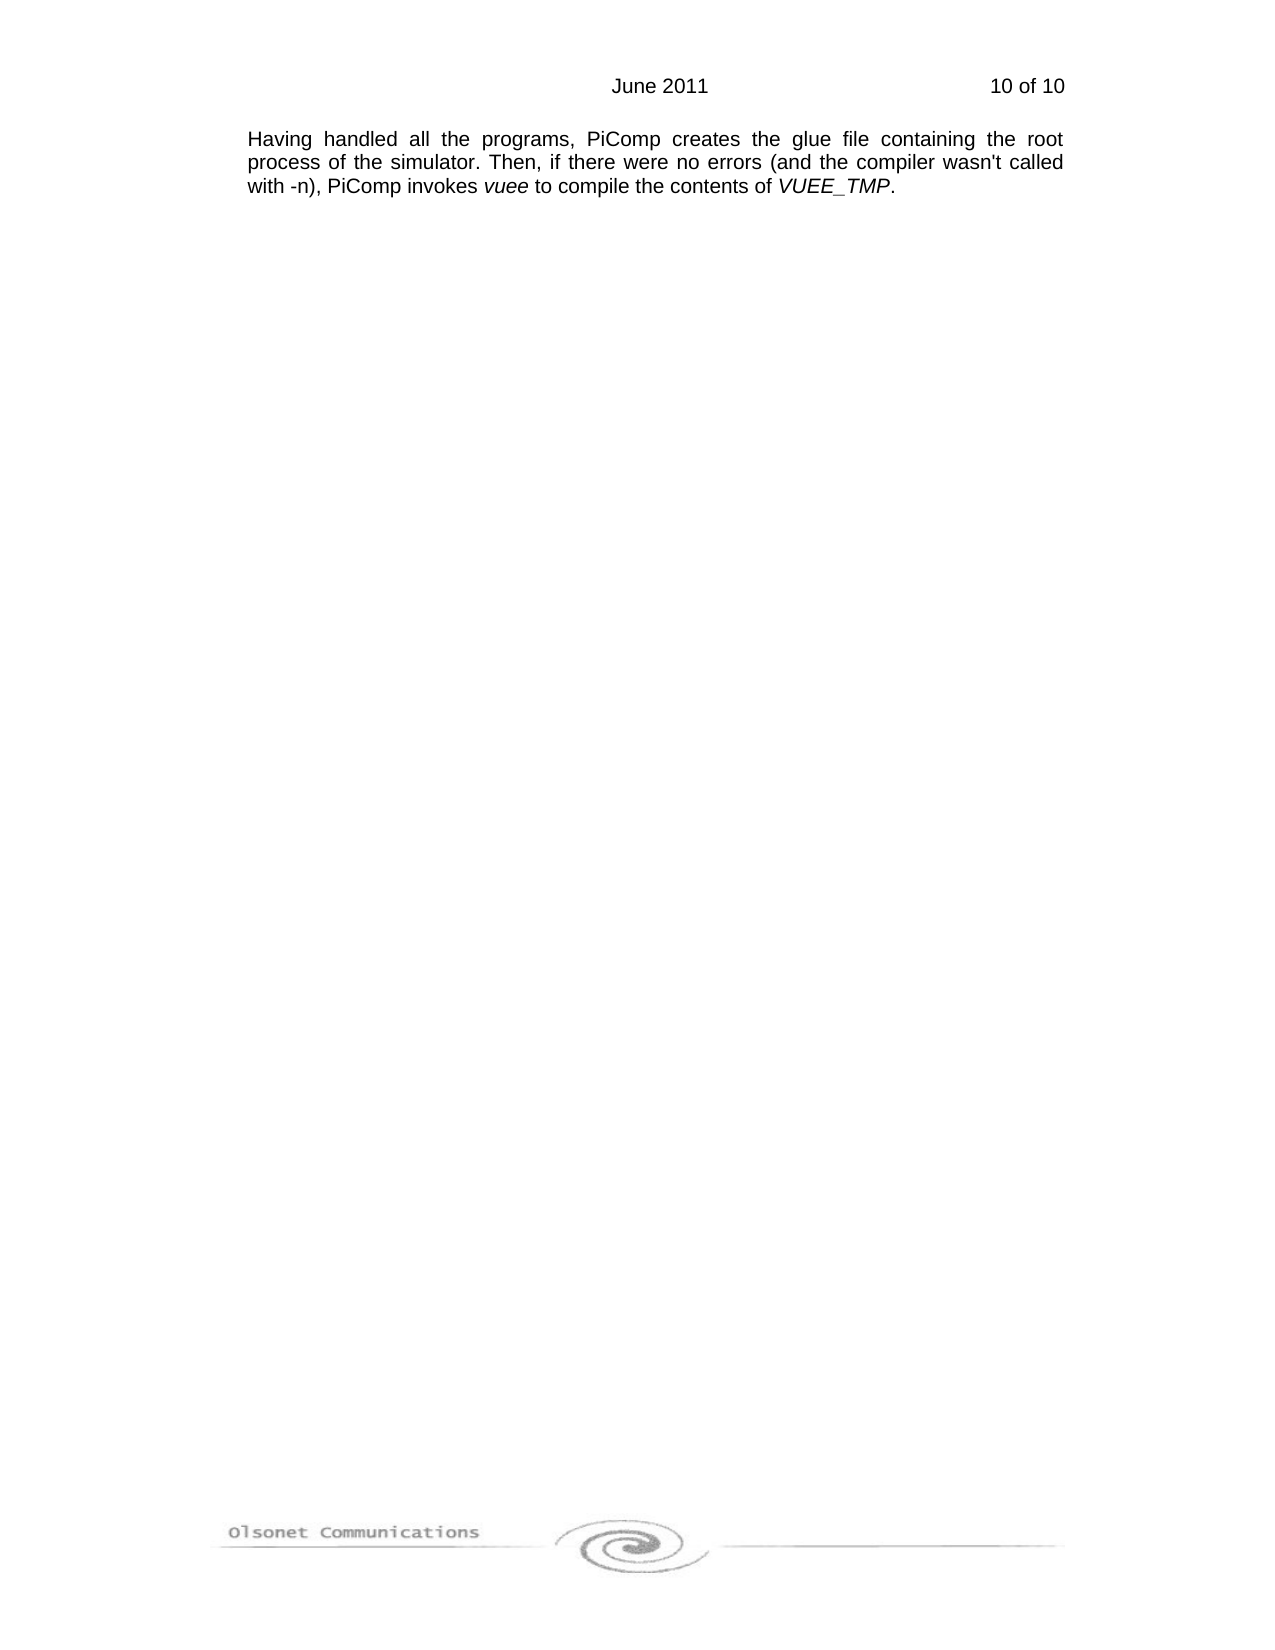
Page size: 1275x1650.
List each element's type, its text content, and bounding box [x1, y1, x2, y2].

picture [210, 1504, 1065, 1596]
text Having handled all the programs, PiComp creates the glue file containing the root process of the simulator. Then, if there were no errors (and the compiler wasn't called with -n), PiComp invokes vuee to compile the contents of VUEE_TMP. [247, 128, 1065, 197]
